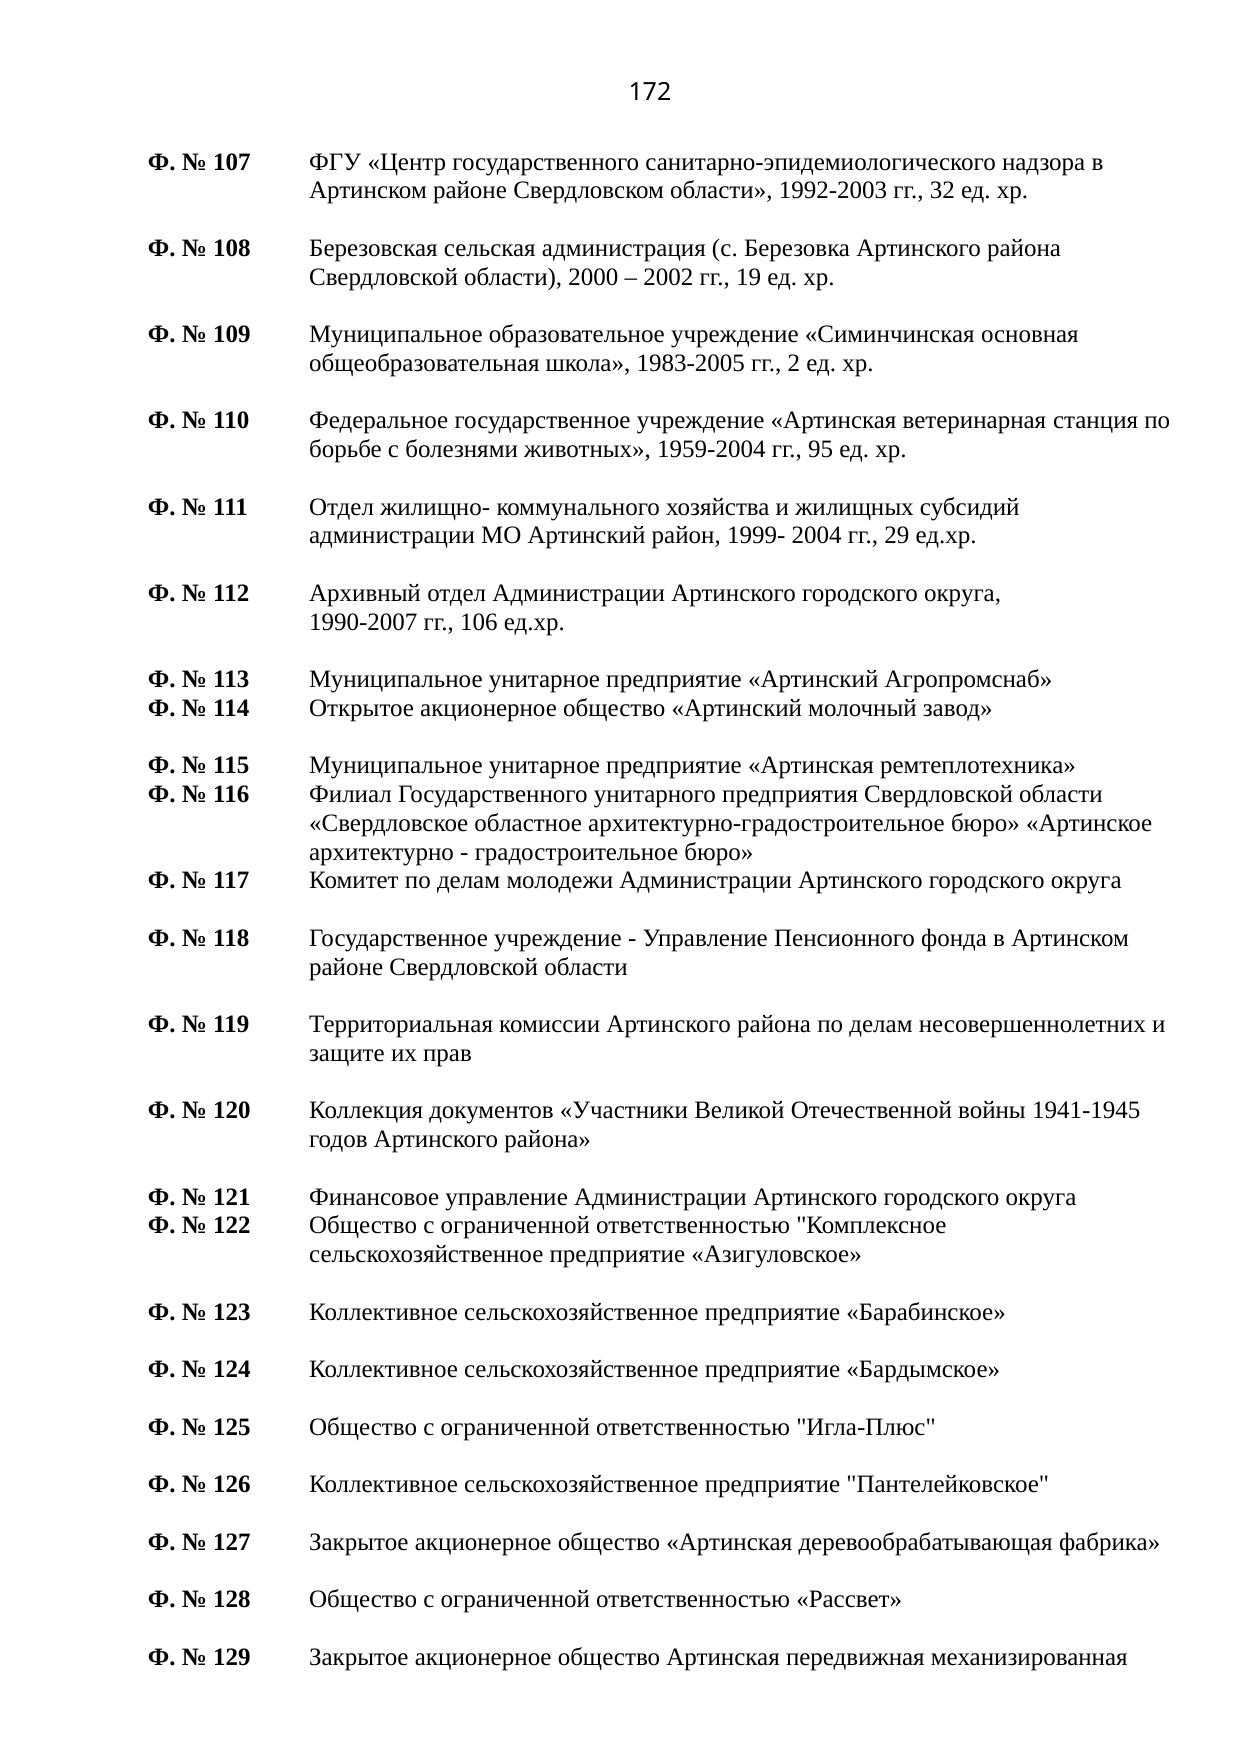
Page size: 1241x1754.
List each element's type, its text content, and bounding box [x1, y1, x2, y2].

table_cell Комитет по делам молодежи Администрации Артинского городского округа [298, 866, 1192, 923]
table_cell Общество с ограниченной ответственностью "Игла-Плюс" [298, 1412, 1192, 1469]
table_cell Коллекция документов «Участники Великой Отечественной войны 1941-1945 годов Артинского района» [298, 1096, 1192, 1182]
table_cell Общество с ограниченной ответственностью «Рассвет» [298, 1584, 1192, 1642]
table_cell Финансовое управление Администрации Артинского городского округа [298, 1182, 1192, 1211]
table_cell [298, 118, 1192, 147]
table_cell Закрытое акционерное общество Артинская передвижная механизированная [298, 1642, 1192, 1671]
table_cell Ф. № 124 [136, 1354, 298, 1412]
table_cell Березовская сельская администрация (с. Березовка Артинского района Свердловской области), 2000 – 2002 гг., 19 ед. хр. [298, 233, 1192, 319]
table_cell [136, 118, 298, 147]
table_cell ФГУ «Центр государственного санитарно-эпидемиологического надзора в Артинском районе Свердловском области», 1992-2003 гг., 32 ед. хр. [298, 147, 1192, 233]
table_cell Государственное учреждение - Управление Пенсионного фонда в Артинском районе Свердловской области [298, 923, 1192, 1009]
table_cell Ф. № 129 [136, 1642, 298, 1671]
table_cell Коллективное сельскохозяйственное предприятие «Бардымское» [298, 1354, 1192, 1412]
table_cell Коллективное сельскохозяйственное предприятие «Барабинское» [298, 1297, 1192, 1354]
table_cell Ф. № 126 [136, 1469, 298, 1527]
table_cell Ф. № 128 [136, 1584, 298, 1642]
table_cell Ф. № 112 [136, 578, 298, 664]
table_cell Ф. № 116 [136, 779, 298, 866]
table_cell Ф. № 113 [136, 664, 298, 693]
table_cell Ф. № 117 [136, 866, 298, 923]
table_cell Ф. № 121 [136, 1182, 298, 1211]
table_cell Ф. № 123 [136, 1297, 298, 1354]
table_cell Муниципальное унитарное предприятие «Артинская ремтеплотехника» [298, 751, 1192, 779]
table_cell Ф. № 107 [136, 147, 298, 233]
table_cell Ф. № 127 [136, 1527, 298, 1584]
table_cell Ф. № 115 [136, 751, 298, 779]
table_cell Закрытое акционерное общество «Артинская деревообрабатывающая фабрика» [298, 1527, 1192, 1584]
table_cell Муниципальное образовательное учреждение «Симинчинская основная общеобразовательная школа», 1983-2005 гг., 2 ед. хр. [298, 319, 1192, 406]
table_cell Муниципальное унитарное предприятие «Артинский Агропромснаб» [298, 664, 1192, 693]
table_cell Федеральное государственное учреждение «Артинская ветеринарная станция по борьбе с болезнями животных», 1959-2004 гг., 95 ед. хр. [298, 406, 1192, 492]
table_cell Территориальная комиссии Артинского района по делам несовершеннолетних и защите их прав [298, 1009, 1192, 1096]
table_cell Открытое акционерное общество «Артинский молочный завод» [298, 693, 1192, 751]
table_cell Ф. № 122 [136, 1211, 298, 1297]
table_cell Ф. № 110 [136, 406, 298, 492]
table_cell Ф. № 119 [136, 1009, 298, 1096]
table_cell Ф. № 109 [136, 319, 298, 406]
table_cell Отдел жилищно- коммунального хозяйства и жилищных субсидий администрации МО Артинский район, 1999- 2004 гг., 29 ед.хр. [298, 492, 1192, 578]
table_cell Ф. № 114 [136, 693, 298, 751]
table_cell Коллективное сельскохозяйственное предприятие "Пантелейковское" [298, 1469, 1192, 1527]
table_cell Ф. № 118 [136, 923, 298, 1009]
table_cell Филиал Государственного унитарного предприятия Свердловской области «Свердловское областное архитектурно-градостроительное бюро» «Артинское архитектурно - градостроительное бюро» [298, 779, 1192, 866]
table_cell Ф. № 108 [136, 233, 298, 319]
table_cell Ф. № 111 [136, 492, 298, 578]
table_cell Архивный отдел Администрации Артинского городского округа, 1990-2007 гг., 106 ед.хр. [298, 578, 1192, 664]
table_cell Ф. № 120 [136, 1096, 298, 1182]
table_cell Ф. № 125 [136, 1412, 298, 1469]
table_cell Общество с ограниченной ответственностью "Комплексное сельскохозяйственное предприятие «Азигуловское» [298, 1211, 1192, 1297]
